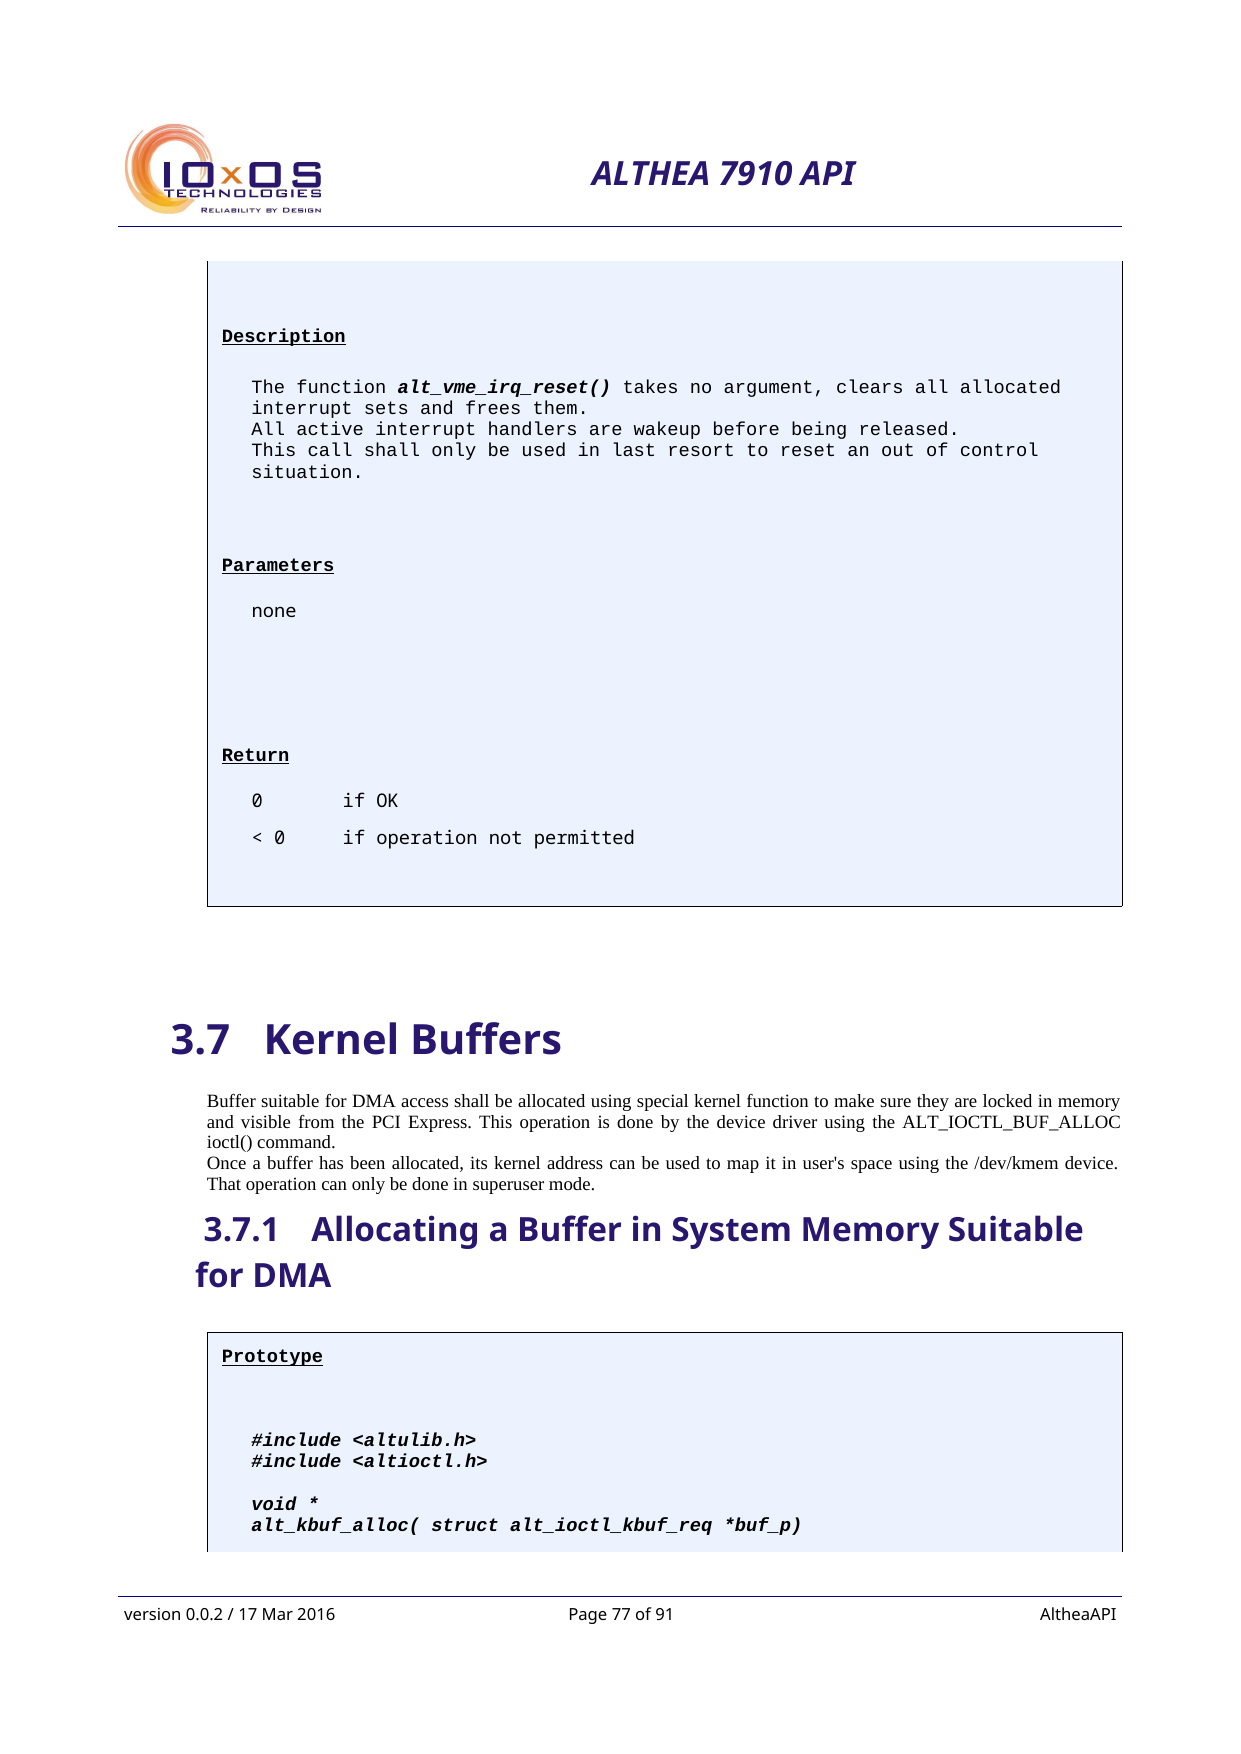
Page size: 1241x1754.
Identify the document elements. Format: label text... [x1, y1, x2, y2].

text #include <altulib.h> [208, 1416, 1122, 1452]
table_cell < 0 [246, 818, 337, 855]
table_header [208, 592, 246, 629]
table_header if OK [337, 781, 1122, 818]
text alt_kbuf_alloc( struct alt_ioctl_kbuf_req *buf_p) [208, 1516, 1122, 1552]
subtitle Description [208, 312, 1122, 363]
table_header [335, 592, 1122, 629]
text void * [208, 1495, 1122, 1516]
text All active interrupt handlers are wakeup before being released. [208, 420, 1122, 441]
text Once a buffer has been allocated, its kernel address can be used to map it in user's space using the /dev/kmem device. That operation can only be done in superuser mode. [207, 1153, 1122, 1194]
picture [123, 123, 323, 217]
subtitle Kernel Buffers [159, 1010, 1122, 1067]
table_header 0 [246, 781, 337, 818]
text Buffer suitable for DMA access shall be allocated using special kernel function to make sure they are locked in memory and visible from the PCI Express. This operation is done by the device driver using the ALT_IOCTL_BUF_ALLOC ioctl() command. [207, 1091, 1122, 1153]
table_header [208, 781, 246, 818]
text Prototype [208, 1333, 1122, 1365]
table_cell [208, 818, 246, 855]
text This call shall only be used in last resort to reset an out of control situation. [208, 441, 1122, 484]
subtitle Allocating a Buffer in System Memory Suitable for DMA [195, 1206, 1122, 1297]
subtitle Return [208, 731, 1122, 781]
text #include <altioctl.h> [208, 1452, 1122, 1473]
text The function alt_vme_irq_reset() takes no argument, clears all allocated interrupt sets and frees them. [208, 363, 1122, 420]
table_header none [246, 592, 335, 629]
table_cell if operation not permitted [337, 818, 1122, 855]
subtitle Parameters [208, 541, 1122, 592]
